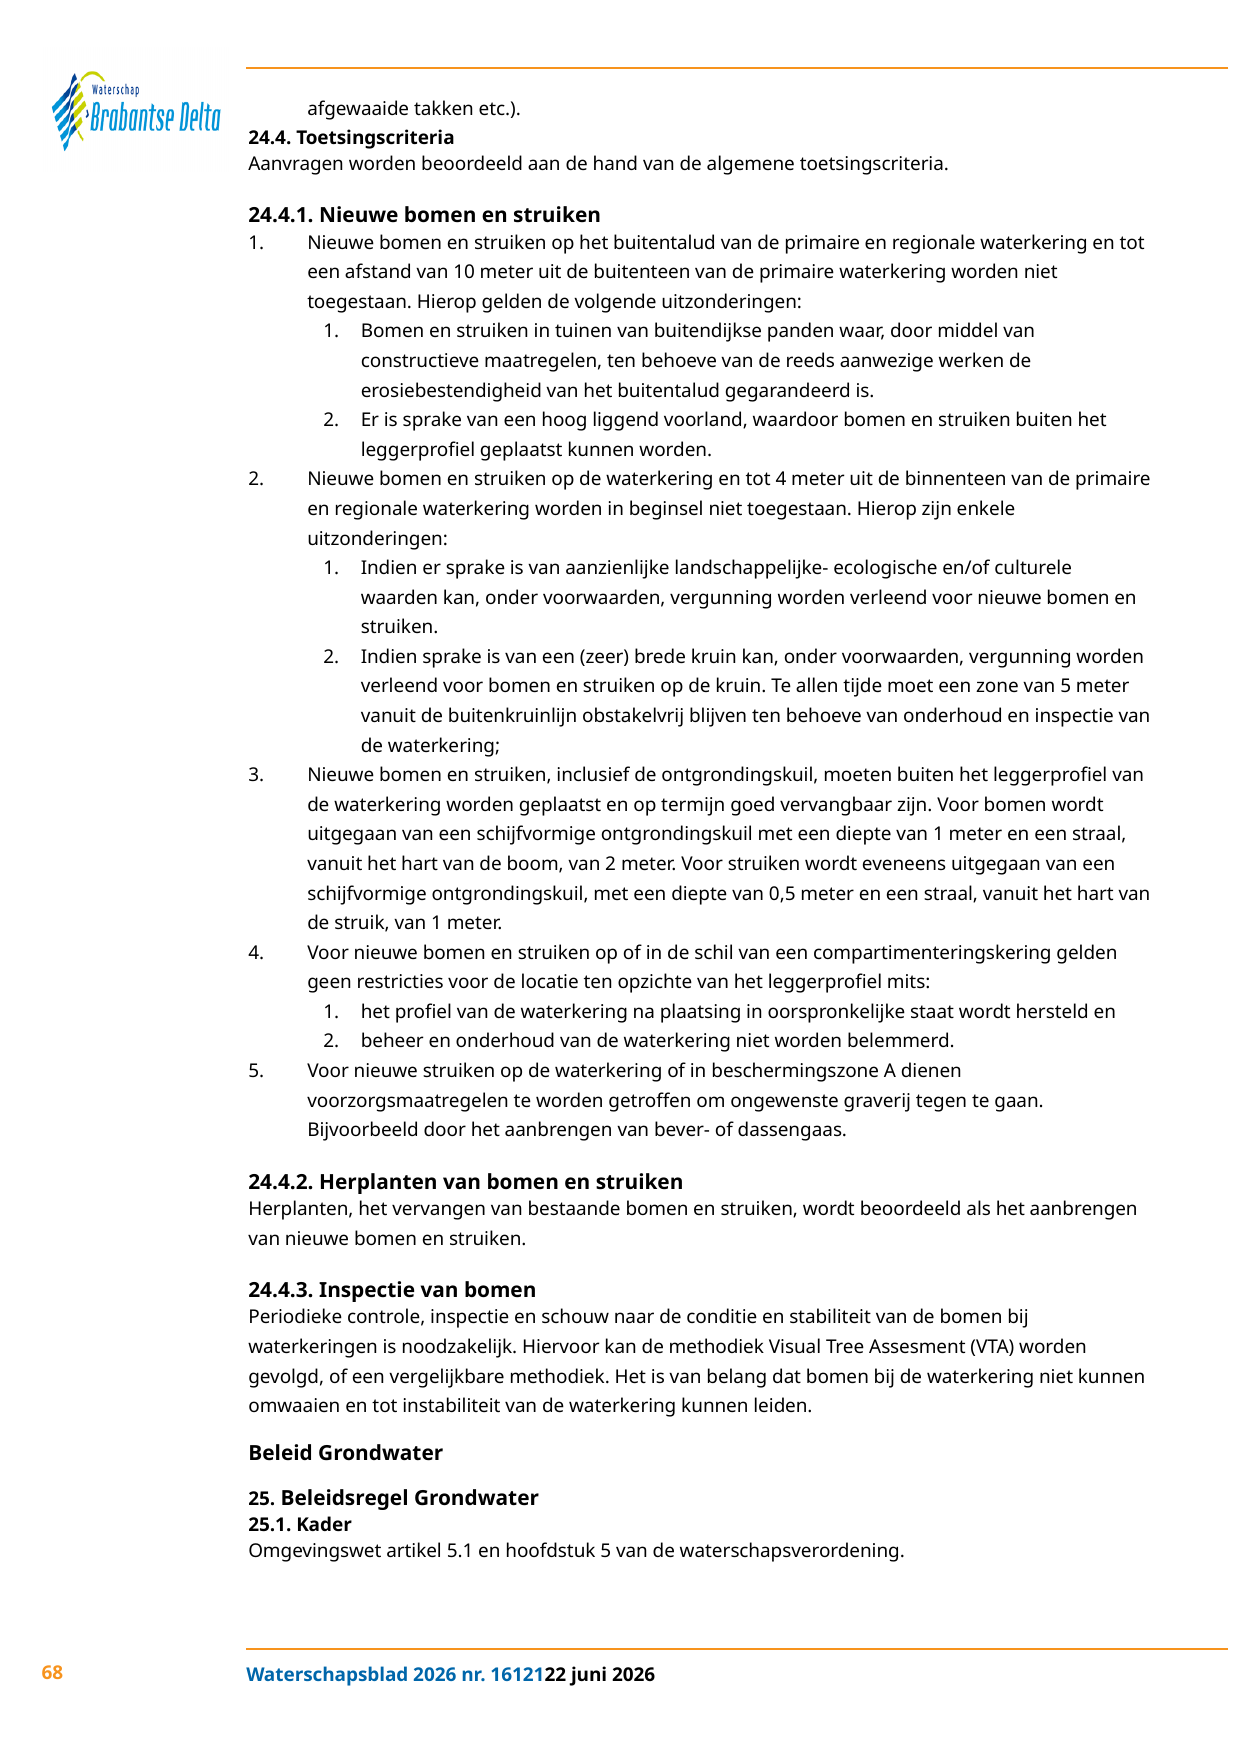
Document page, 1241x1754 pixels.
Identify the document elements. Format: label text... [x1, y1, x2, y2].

list Nieuwe bomen en struiken, inclusief de ontgrondingskuil, moeten buiten het leggerprofiel van de waterkering worden geplaatst en op termijn goed vervangbaar zijn. Voor bomen wordt uitgegaan van een schijfvormige ontgrondingskuil met een diepte van 1 meter en een straal, vanuit het hart van de boom, van 2 meter. Voor struiken wordt eveneens uitgegaan van een schijfvormige ontgrondingskuil, met een diepte van 0,5 meter en een straal, vanuit het hart van de struik, van 1 meter. [248, 761, 1152, 935]
list Bomen en struiken in tuinen van buitendijkse panden waar, door middel van constructieve maatregelen, ten behoeve van de reeds aanwezige werken de erosiebestendigheid van het buitentalud gegarandeerd is. [323, 318, 1152, 403]
text Herplanten, het vervangen van bestaande bomen en struiken, wordt beoordeeld als het aanbrengen van nieuwe bomen en struiken. [248, 1195, 1152, 1251]
list beheer en onderhoud van de waterkering niet worden belemmerd. [323, 1028, 1152, 1053]
text 25. Beleidsregel Grondwater [248, 1483, 1152, 1511]
list Indien er sprake is van aanzienlijke landschappelijke- ecologische en/of culturele waarden kan, onder voorwaarden, vergunning worden verleend voor nieuwe bomen en struiken. [323, 554, 1152, 639]
text 24.4.2. Herplanten van bomen en struiken [248, 1167, 1152, 1195]
text 24.4.3. Inspectie van bomen [248, 1275, 1152, 1304]
text Periodieke controle, inspectie en schouw naar de conditie en stabiliteit van de bomen bij waterkeringen is noodzakelijk. Hiervoor kan de methodiek Visual Tree Assesment (VTA) worden gevolgd, of een vergelijkbare methodiek. Het is van belang dat bomen bij de waterkering niet kunnen omwaaien en tot instabiliteit van de waterkering kunnen leiden. [248, 1304, 1152, 1418]
list Nieuwe bomen en struiken op het buitentalud van de primaire en regionale waterkering en tot een afstand van 10 meter uit de buitenteen van de primaire waterkering worden niet toegestaan. Hierop gelden de volgende uitzonderingen: [248, 229, 1152, 314]
list Er is sprake van een hoog liggend voorland, waardoor bomen en struiken buiten het leggerprofiel geplaatst kunnen worden. [323, 406, 1152, 462]
list Voor nieuwe struiken op de waterkering of in beschermingszone A dienen voorzorgsmaatregelen te worden getroffen om ongewenste graverij tegen te gaan. Bijvoorbeeld door het aanbrengen van bever- of dassengaas. [248, 1057, 1152, 1142]
list Nieuwe bomen en struiken op de waterkering en tot 4 meter uit de binnenteen van de primaire en regionale waterkering worden in beginsel niet toegestaan. Hierop zijn enkele uitzonderingen: [248, 466, 1152, 551]
text 24.4. Toetsingscriteria [248, 124, 1152, 150]
text 24.4.1. Nieuwe bomen en struiken [248, 201, 1152, 229]
text 25.1. Kader [248, 1511, 1152, 1537]
list Voor nieuwe bomen en struiken op of in de schil van een compartimenteringskering gelden geen restricties voor de locatie ten opzichte van het leggerprofiel mits: [248, 939, 1152, 994]
list het profiel van de waterkering na plaatsing in oorspronkelijke staat wordt hersteld en [323, 998, 1152, 1024]
text Aanvragen worden beoordeeld aan de hand van de algemene toetsingscriteria. [248, 150, 1152, 176]
list afgewaaide takken etc.). [248, 95, 1152, 121]
list Indien sprake is van een (zeer) brede kruin kan, onder voorwaarden, vergunning worden verleend voor bomen en struiken op de kruin. Te allen tijde moet een zone van 5 meter vanuit de buitenkruinlijn obstakelvrij blijven ten behoeve van onderhoud en inspectie van de waterkering; [323, 643, 1152, 758]
text Omgevingswet artikel 5.1 en hoofdstuk 5 van de waterschapsverordening. [248, 1537, 1152, 1562]
picture [41, 47, 231, 172]
text Beleid Grondwater [248, 1438, 1152, 1467]
